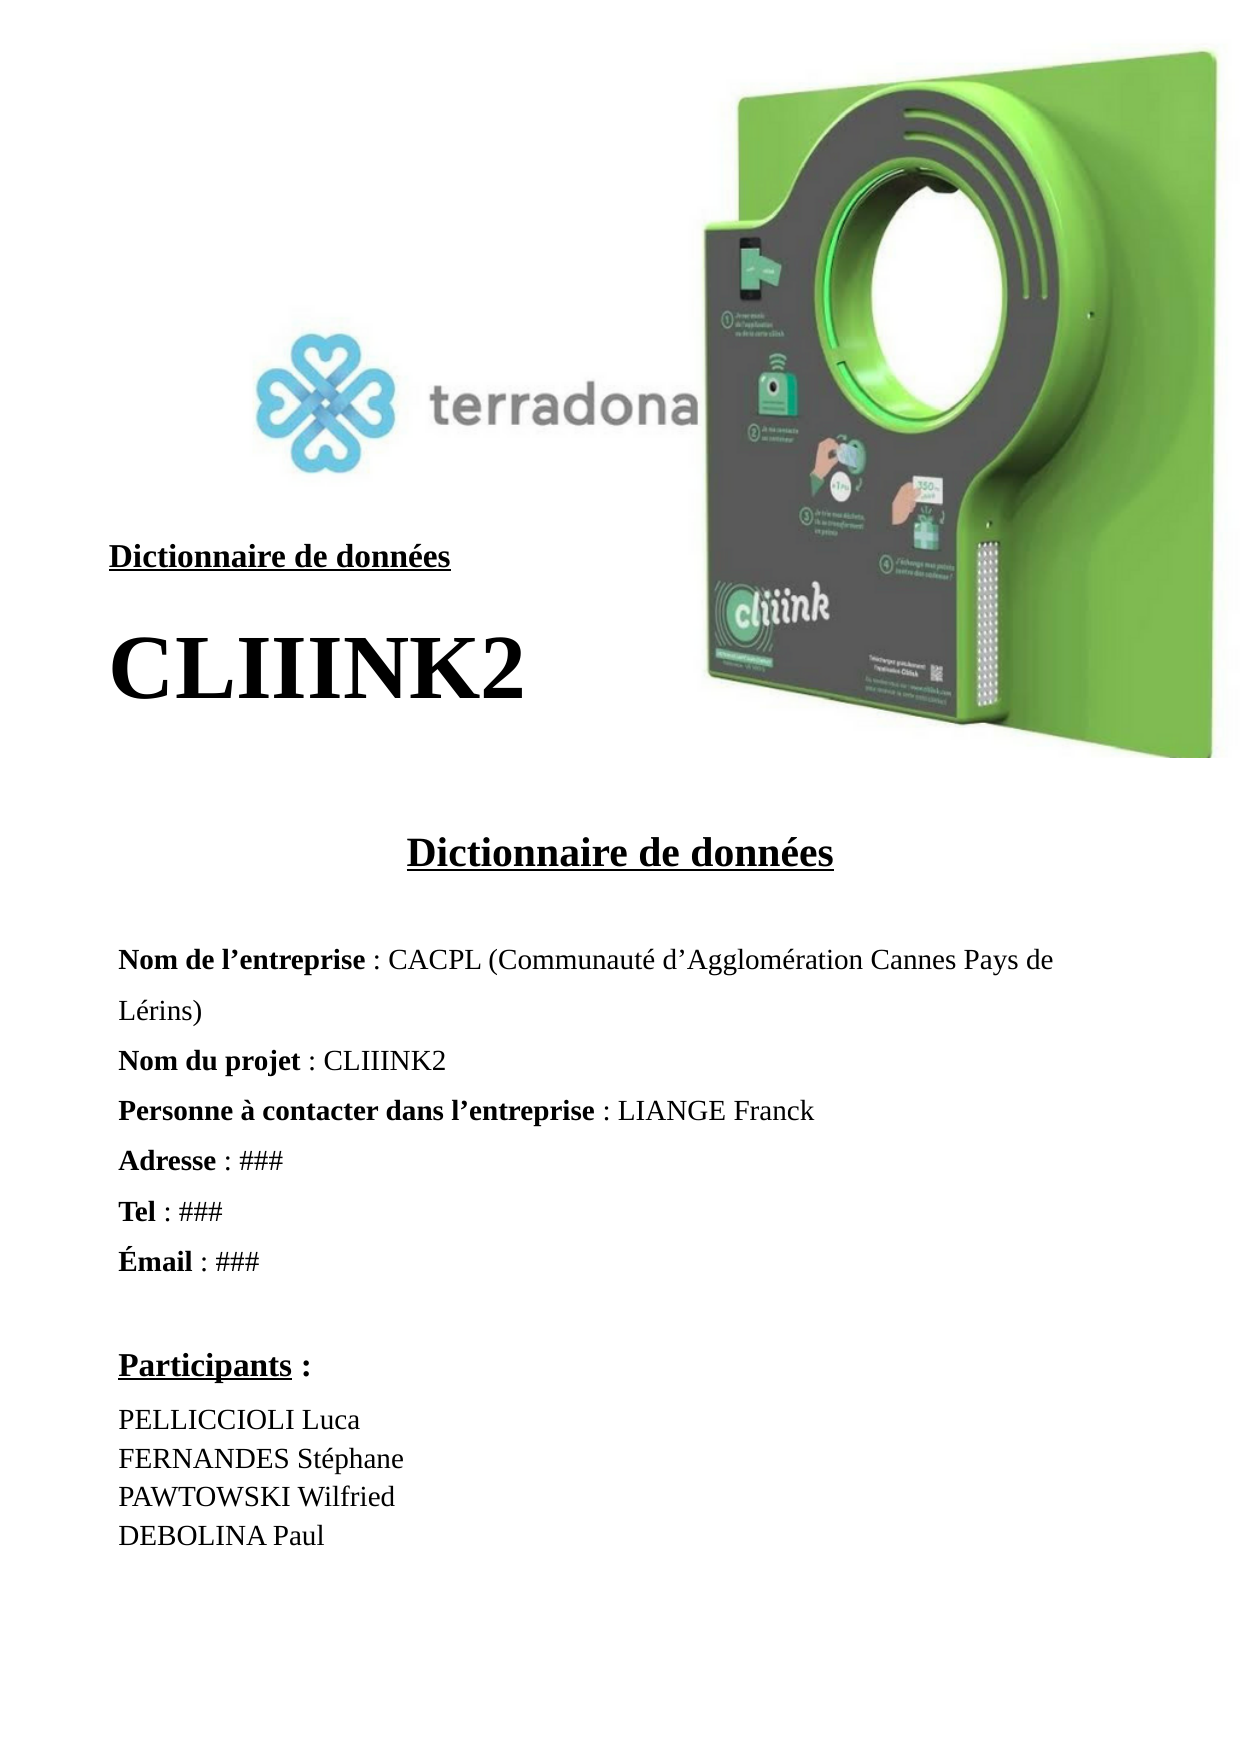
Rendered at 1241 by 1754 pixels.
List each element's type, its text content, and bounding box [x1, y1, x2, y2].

text Adresse : ### [118, 1143, 1122, 1177]
text PAWTOWSKI Wilfried [118, 1479, 1122, 1513]
text DEBOLINA Paul [118, 1518, 1122, 1551]
text PELLICCIOLI Luca [118, 1402, 1122, 1436]
text Dictionnaire de données [118, 827, 1122, 875]
text Nom de l’entreprise : CACPL (Communauté d’Agglomération Cannes Pays de Lérins) [118, 942, 1122, 1026]
text Nom du projet : CLIIINK2 [118, 1043, 1122, 1076]
picture [236, 0, 1241, 758]
text Personne à contacter dans l’entreprise : LIANGE Franck [118, 1093, 1122, 1127]
text Tel : ### [118, 1194, 1122, 1227]
text FERNANDES Stéphane [118, 1441, 1122, 1474]
text Participants : [118, 1345, 1122, 1383]
text Émail : ### [118, 1244, 1122, 1278]
